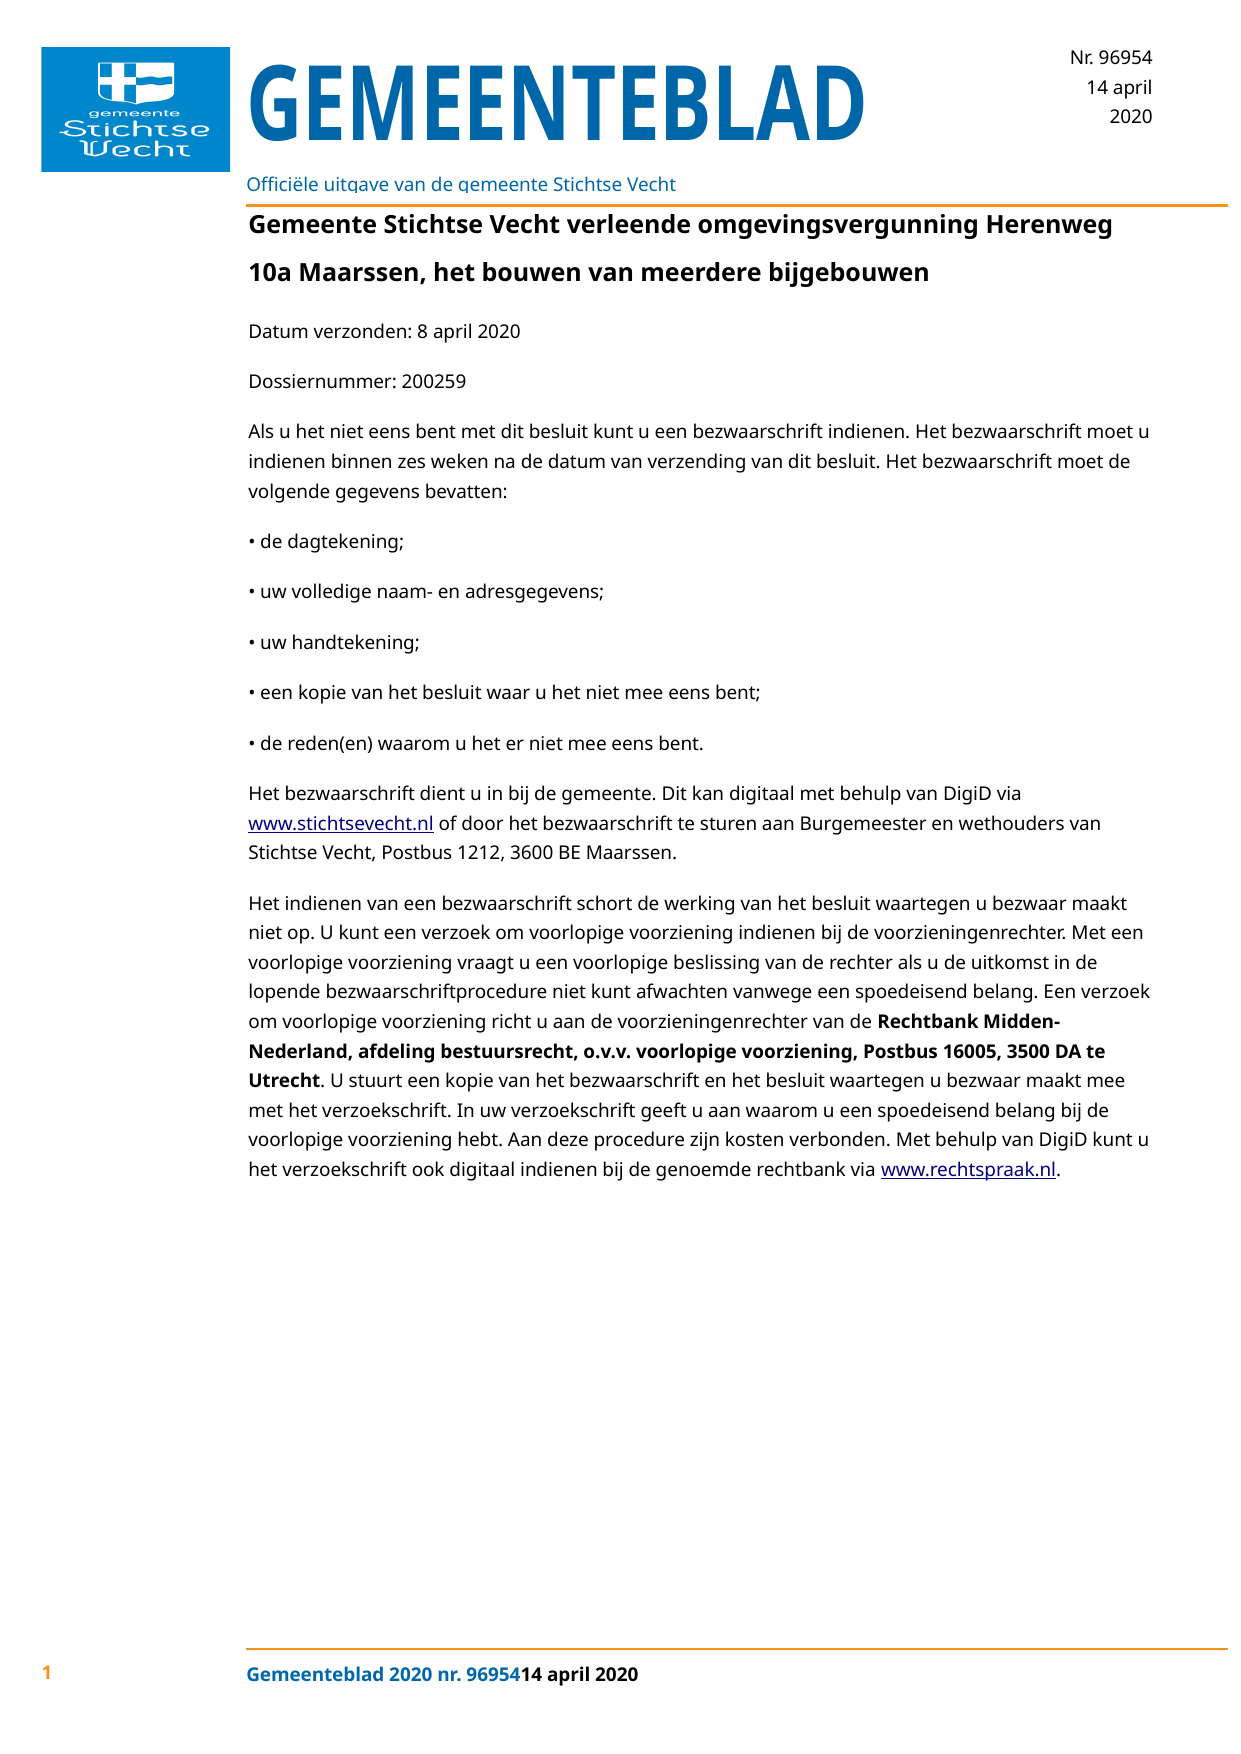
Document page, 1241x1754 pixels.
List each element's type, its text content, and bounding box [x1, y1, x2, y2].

text Gemeente Stichtse Vecht verleende omgevingsvergunning Herenweg 10a Maarssen, het bouwen van meerdere bijgebouwen [248, 207, 1152, 288]
text • de reden(en) waarom u het er niet mee eens bent. [248, 730, 1152, 756]
text Het bezwaarschrift dient u in bij de gemeente. Dit kan digitaal met behulp van DigiD via www.stichtsevecht.nl of door het bezwaarschrift te sturen aan Burgemeester en wethouders van Stichtse Vecht, Postbus 1212, 3600 BE Maarssen. [248, 780, 1152, 865]
picture [137, 63, 174, 103]
text Datum verzonden: 8 april 2020 [248, 318, 1152, 344]
text • de dagtekening; [248, 528, 1152, 554]
text Dossiernummer: 200259 [248, 368, 1152, 394]
picture [99, 63, 135, 101]
text • uw volledige naam- en adresgegevens; [248, 579, 1152, 604]
text Als u het niet eens bent met dit besluit kunt u een bezwaarschrift indienen. Het bezwaarschrift moet u indienen binnen zes weken na de datum van verzending van dit besluit. Het bezwaarschrift moet de volgende gegevens bevatten: [248, 419, 1152, 504]
text Het indienen van een bezwaarschrift schort de werking van het besluit waartegen u bezwaar maakt niet op. U kunt een verzoek om voorlopige voorziening indienen bij de voorzieningenrechter. Met een voorlopige voorziening vraagt u een voorlopige beslissing van de rechter als u de uitkomst in de lopende bezwaarschriftprocedure niet kunt afwachten vanwege een spoedeisend belang. Een verzoek om voorlopige voorziening richt u aan de voorzieningenrechter van de Rechtbank Midden-Nederland, afdeling bestuursrecht, o.v.v. voorlopige voorziening, Postbus 16005, 3500 DA te Utrecht. U stuurt een kopie van het bezwaarschrift en het besluit waartegen u bezwaar maakt mee met het verzoekschrift. In uw verzoekschrift geeft u aan waarom u een spoedeisend belang bij de voorlopige voorziening hebt. Aan deze procedure zijn kosten verbonden. Met behulp van DigiD kunt u het verzoekschrift ook digitaal indienen bij de genoemde rechtbank via www.rechtspraak.nl. [248, 890, 1152, 1182]
text • een kopie van het besluit waar u het niet mee eens bent; [248, 679, 1152, 705]
text • uw handtekening; [248, 629, 1152, 655]
